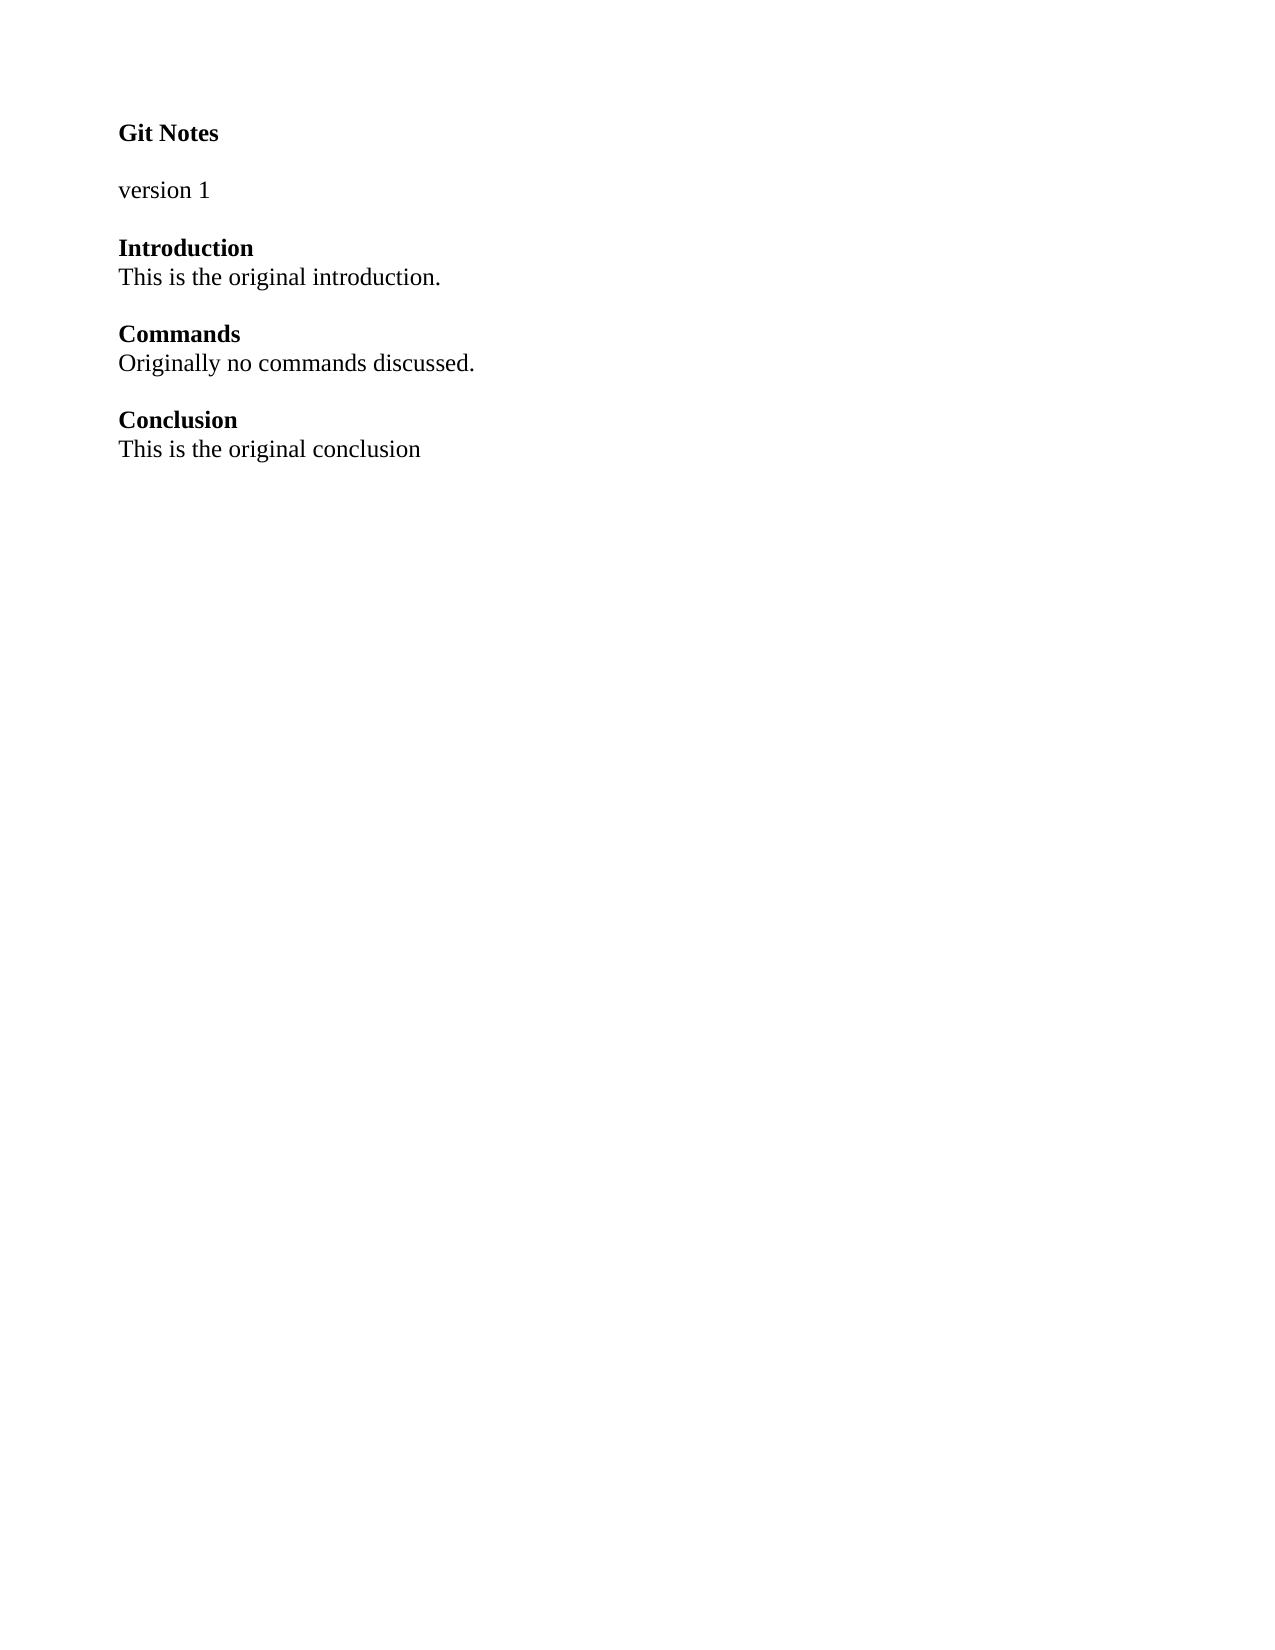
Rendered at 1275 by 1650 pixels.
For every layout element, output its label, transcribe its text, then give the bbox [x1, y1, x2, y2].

text This is the original conclusion [118, 434, 1157, 463]
text Introduction [118, 233, 1157, 262]
text This is the original introduction. [118, 262, 1157, 291]
text Originally no commands discussed. [118, 348, 1157, 377]
text Conclusion [118, 406, 1157, 434]
text Commands [118, 319, 1157, 348]
text Git Notes [118, 118, 1157, 147]
text version 1 [118, 176, 1157, 204]
